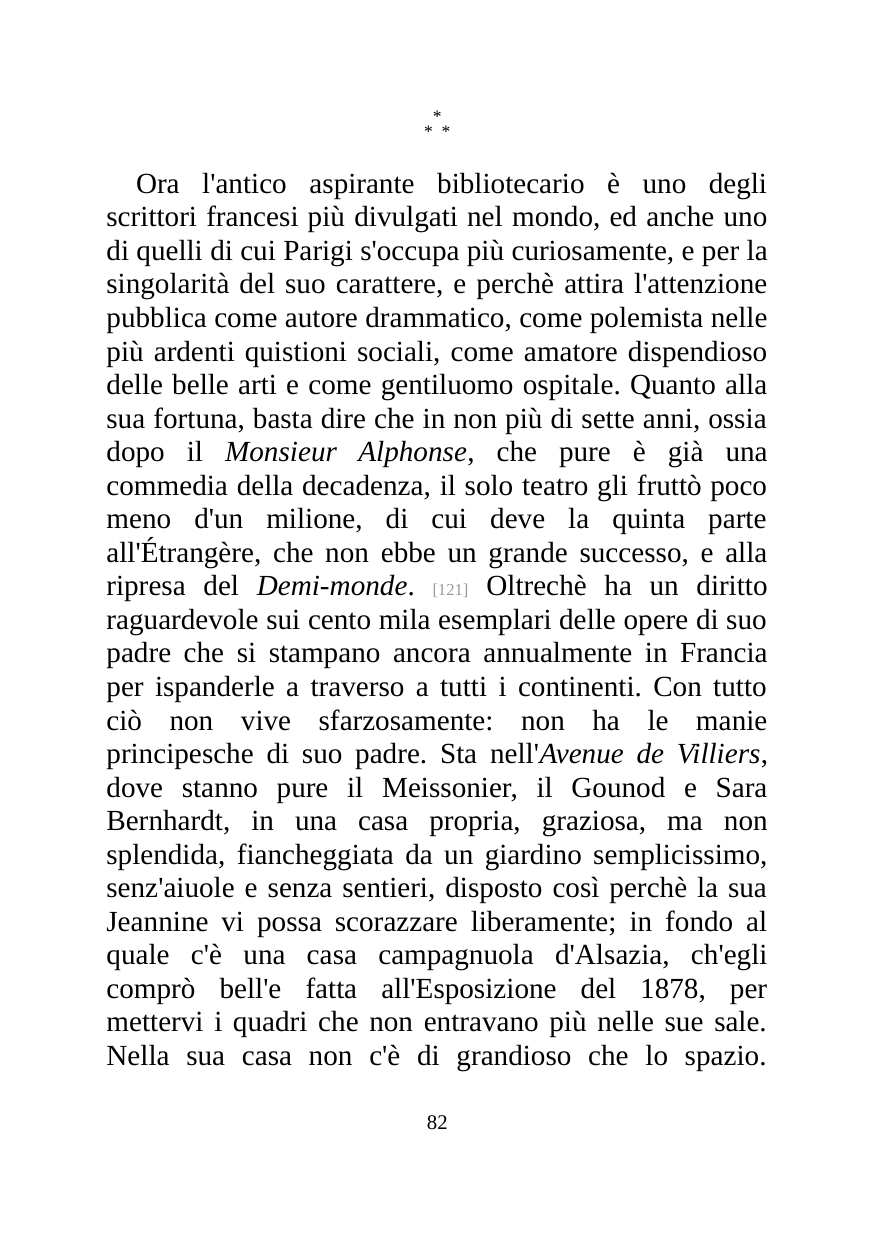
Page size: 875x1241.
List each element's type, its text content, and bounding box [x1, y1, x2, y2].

text *** [106, 106, 768, 141]
text Ora l'antico aspirante bibliotecario è uno degli scrittori francesi più divulgati nel mondo, ed anche uno di quelli di cui Parigi s'occupa più curiosamente, e per la singolarità del suo carattere, e perchè attira l'attenzione pubblica come autore drammatico, come polemista nelle più ardenti quistioni sociali, come amatore dispendioso delle belle arti e come gentiluomo ospitale. Quanto alla sua fortuna, basta dire che in non più di sette anni, ossia dopo il Monsieur Alphonse, che pure è già una commedia della decadenza, il solo teatro gli fruttò poco meno d'un milione, di cui deve la quinta parte all'Étrangère, che non ebbe un grande successo, e alla ripresa del Demi-monde. [121] Oltrechè ha un diritto raguardevole sui cento mila esemplari delle opere di suo padre che si stampano ancora annualmente in Francia per ispanderle a traverso a tutti i continenti. Con tutto ciò non vive sfarzosamente: non ha le manie principesche di suo padre. Sta nell'Avenue de Villiers, dove stanno pure il Meissonier, il Gounod e Sara Bernhardt, in una casa propria, graziosa, ma non splendida, fiancheggiata da un giardino semplicissimo, senz'aiuole e senza sentieri, disposto così perchè la sua Jeannine vi possa scorazzare liberamente; in fondo al quale c'è una casa campagnuola d'Alsazia, ch'egli comprò bell'e fatta all'Esposizione del 1878, per mettervi i quadri che non entravano più nelle sue sale. Nella sua casa non c'è di grandioso che lo spazio. [106, 166, 768, 1072]
